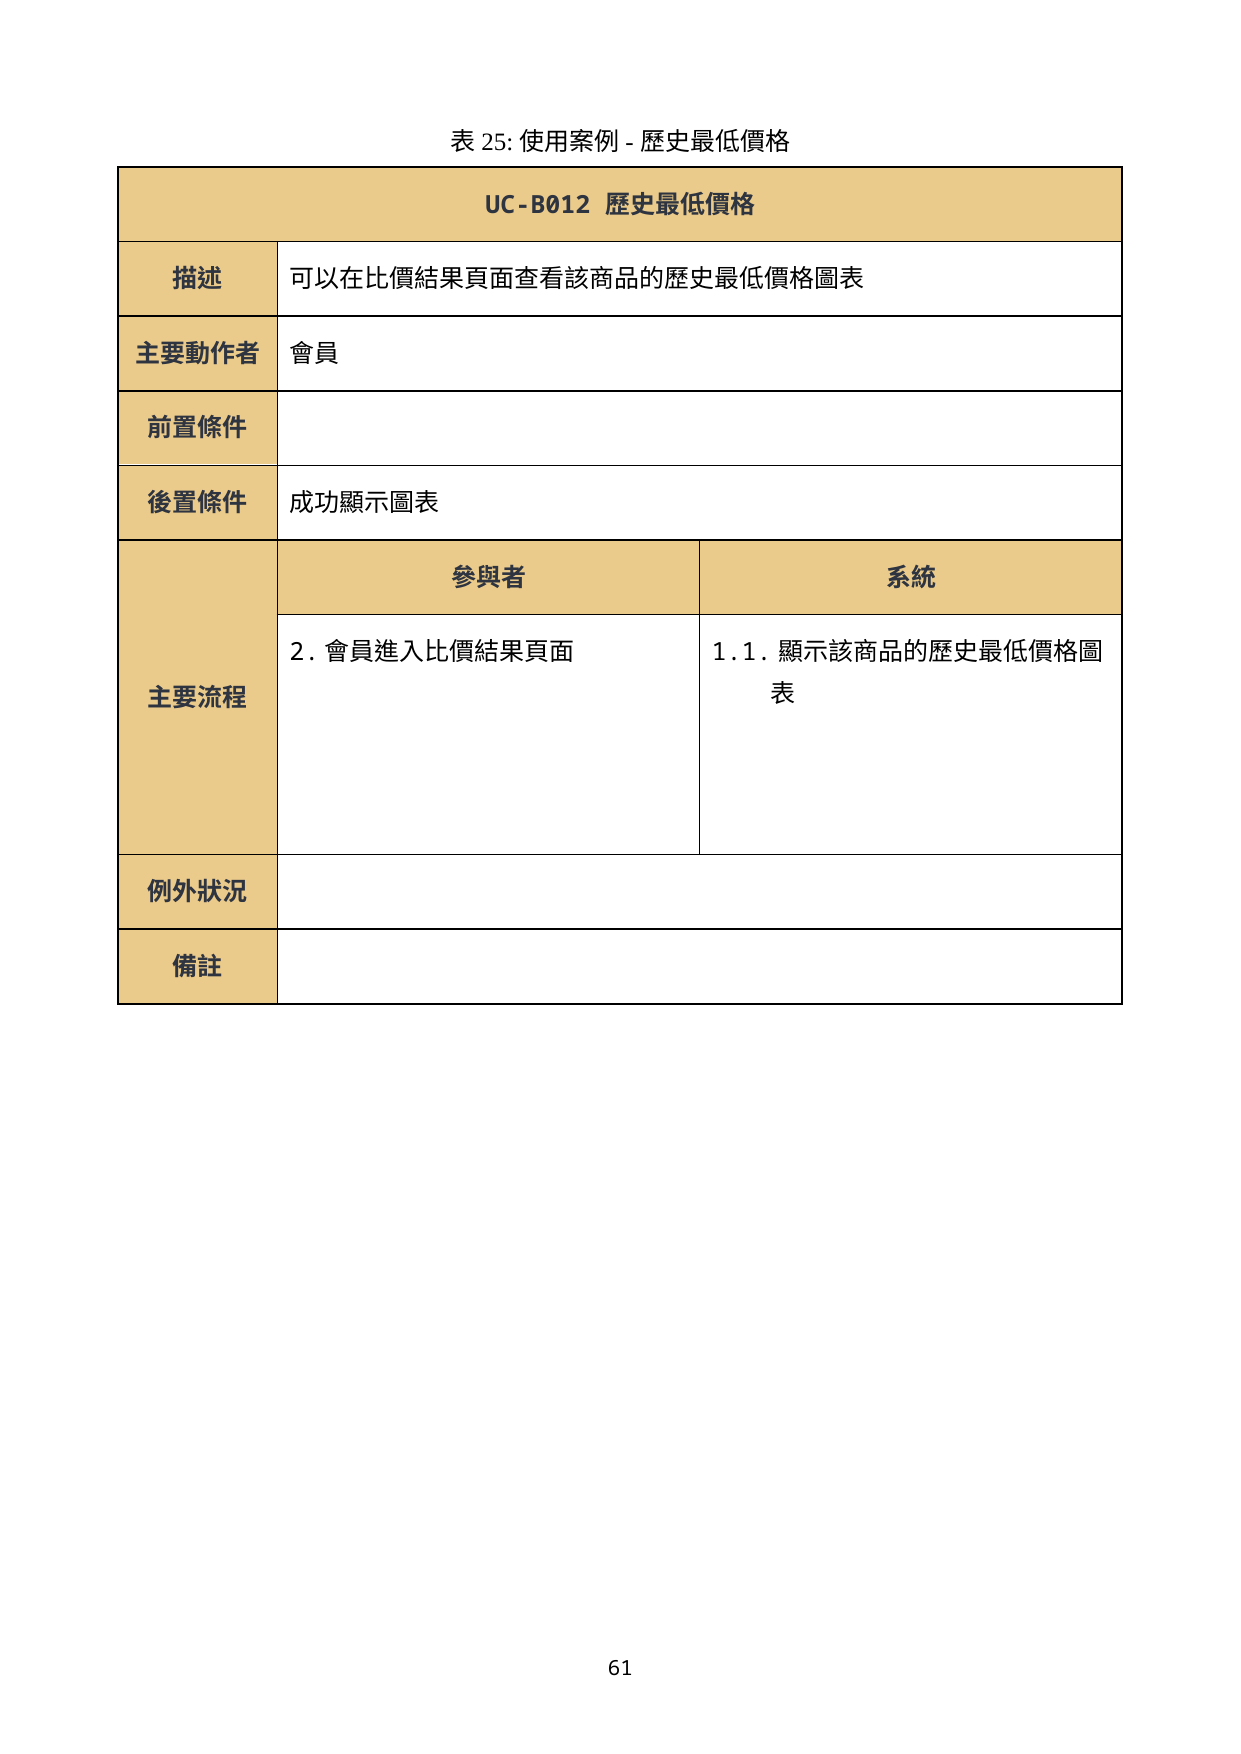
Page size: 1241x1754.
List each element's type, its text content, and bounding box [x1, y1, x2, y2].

table_cell 例外狀況 [119, 855, 277, 928]
table_cell 後置條件 [119, 466, 277, 539]
table_cell 可以在比價結果頁面查看該商品的歷史最低價格圖表 [278, 242, 1121, 315]
text 表 25: 使用案例 - 歷史最低價格 [118, 121, 1122, 158]
table_cell [278, 930, 1121, 1003]
table_cell 備註 [119, 930, 277, 1003]
table_cell 描述 [119, 242, 277, 315]
table_cell 前置條件 [119, 392, 277, 464]
table_cell 主要流程 [119, 541, 277, 854]
table_cell 主要動作者 [119, 317, 277, 390]
table_cell 會員進入比價結果頁面 [278, 615, 699, 854]
table_cell 顯示該商品的歷史最低價格圖表 [700, 615, 1121, 854]
table_cell 會員 [278, 317, 1121, 390]
table_cell [278, 392, 1121, 464]
table_cell [278, 855, 1121, 928]
table_header UC-B012 歷史最低價格 [119, 168, 1121, 241]
table_cell 成功顯示圖表 [278, 466, 1121, 539]
table_cell 系統 [700, 541, 1121, 614]
table_cell 參與者 [278, 541, 699, 614]
